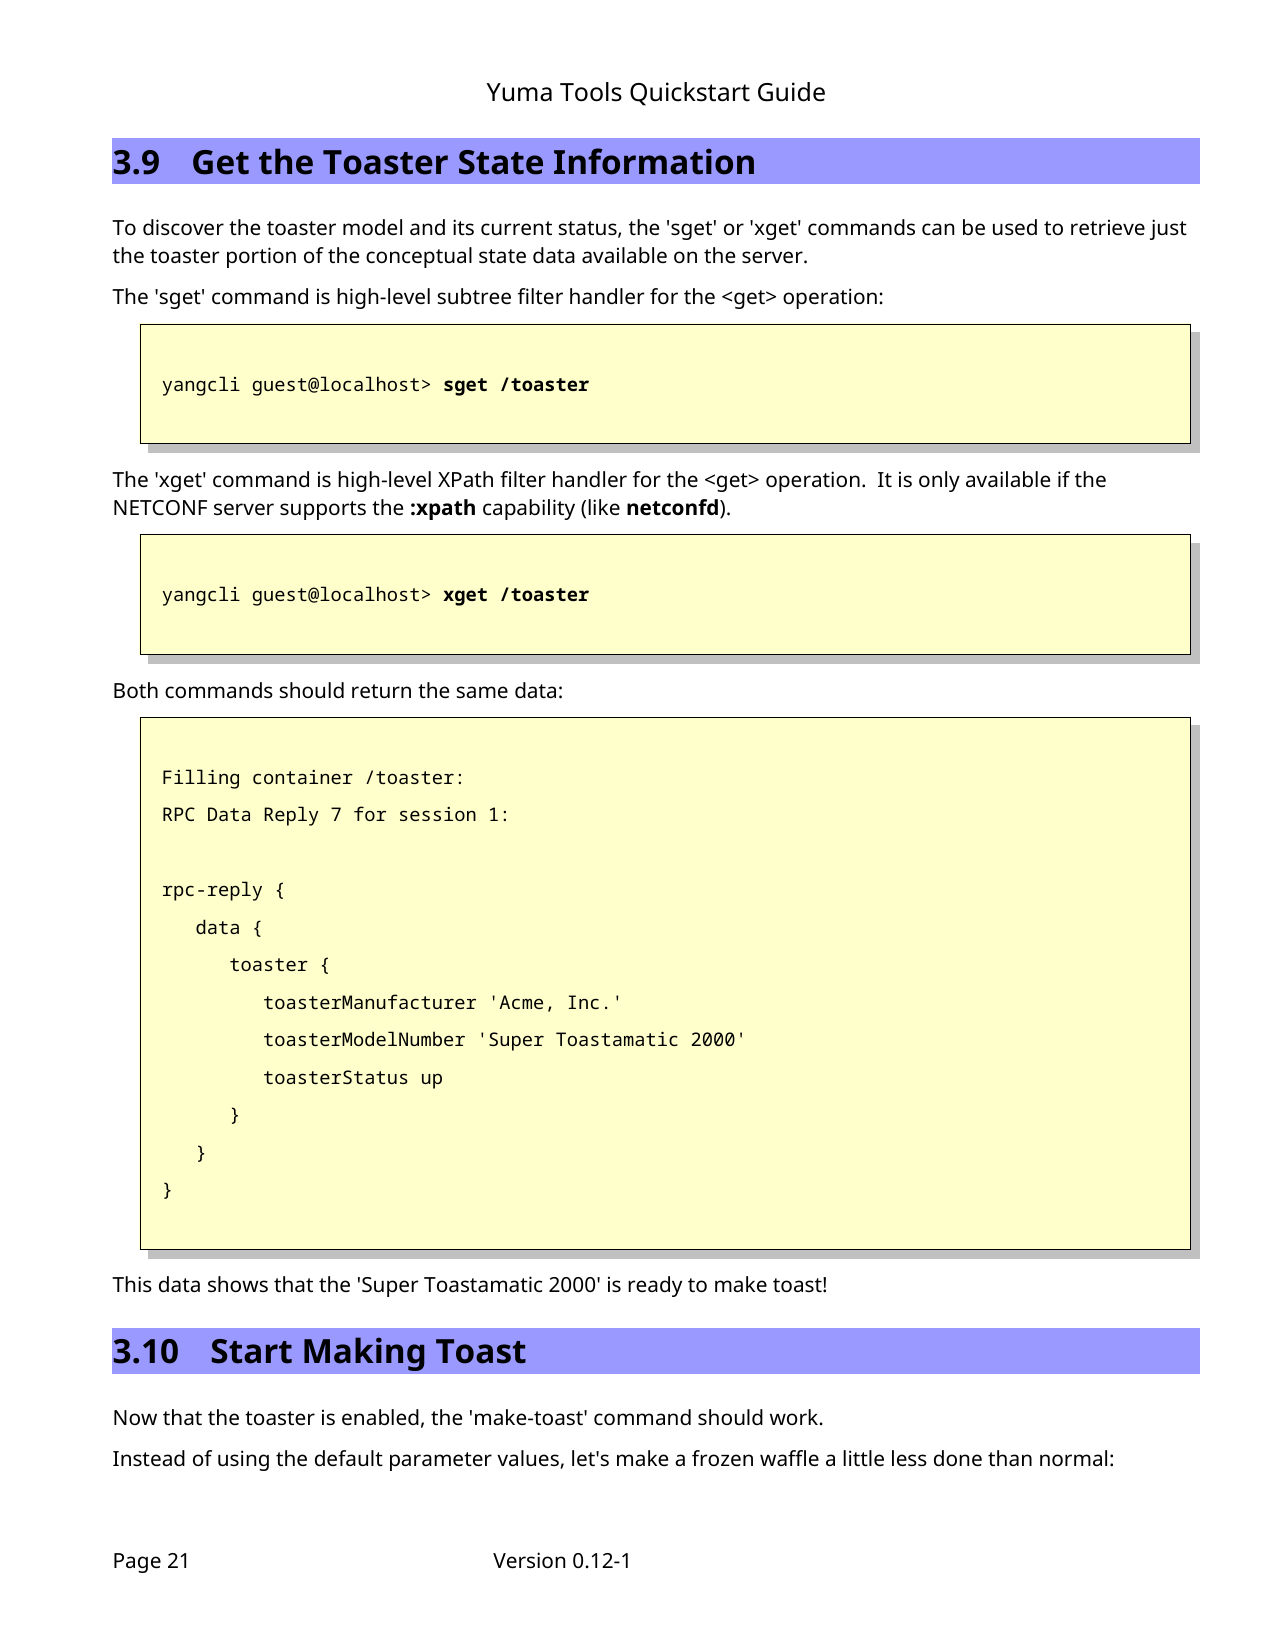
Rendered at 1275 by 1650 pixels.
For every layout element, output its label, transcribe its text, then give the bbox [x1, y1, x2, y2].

text To discover the toaster model and its current status, the 'sget' or 'xget' commands can be used to retrieve just the toaster portion of the conceptual state data available on the server. [112, 213, 1200, 270]
text yangcli guest@localhost> sget /toaster [141, 361, 1190, 396]
text toaster { [141, 942, 1190, 977]
text This data shows that the 'Super Toastamatic 2000' is ready to make toast! [112, 1271, 1200, 1299]
text } [141, 1092, 1190, 1127]
text yangcli guest@localhost> xget /toaster [141, 572, 1190, 607]
text toasterStatus up [141, 1054, 1190, 1090]
text } [141, 1167, 1190, 1202]
subtitle Get the Toaster State Information [112, 138, 1200, 184]
text data { [141, 904, 1190, 940]
text toasterModelNumber 'Super Toastamatic 2000' [141, 1017, 1190, 1052]
text rpc-reply { [141, 867, 1190, 902]
text RPC Data Reply 7 for session 1: [141, 792, 1190, 827]
text toasterManufacturer 'Acme, Inc.' [141, 979, 1190, 1015]
text The 'sget' command is high-level subtree filter handler for the <get> operation: [112, 282, 1200, 311]
text } [141, 1129, 1190, 1165]
text Both commands should return the same data: [112, 676, 1200, 704]
text Now that the toaster is enabled, the 'make-toast' command should work. [112, 1403, 1200, 1431]
text Instead of using the default parameter values, let's make a frozen waffle a little less done than normal: [112, 1444, 1200, 1472]
text Filling container /toaster: [141, 754, 1190, 790]
text The 'xget' command is high-level XPath filter handler for the <get> operation. It is only available if the NETCONF server supports the :xpath capability (like netconfd). [112, 465, 1200, 522]
subtitle Start Making Toast [112, 1328, 1200, 1374]
